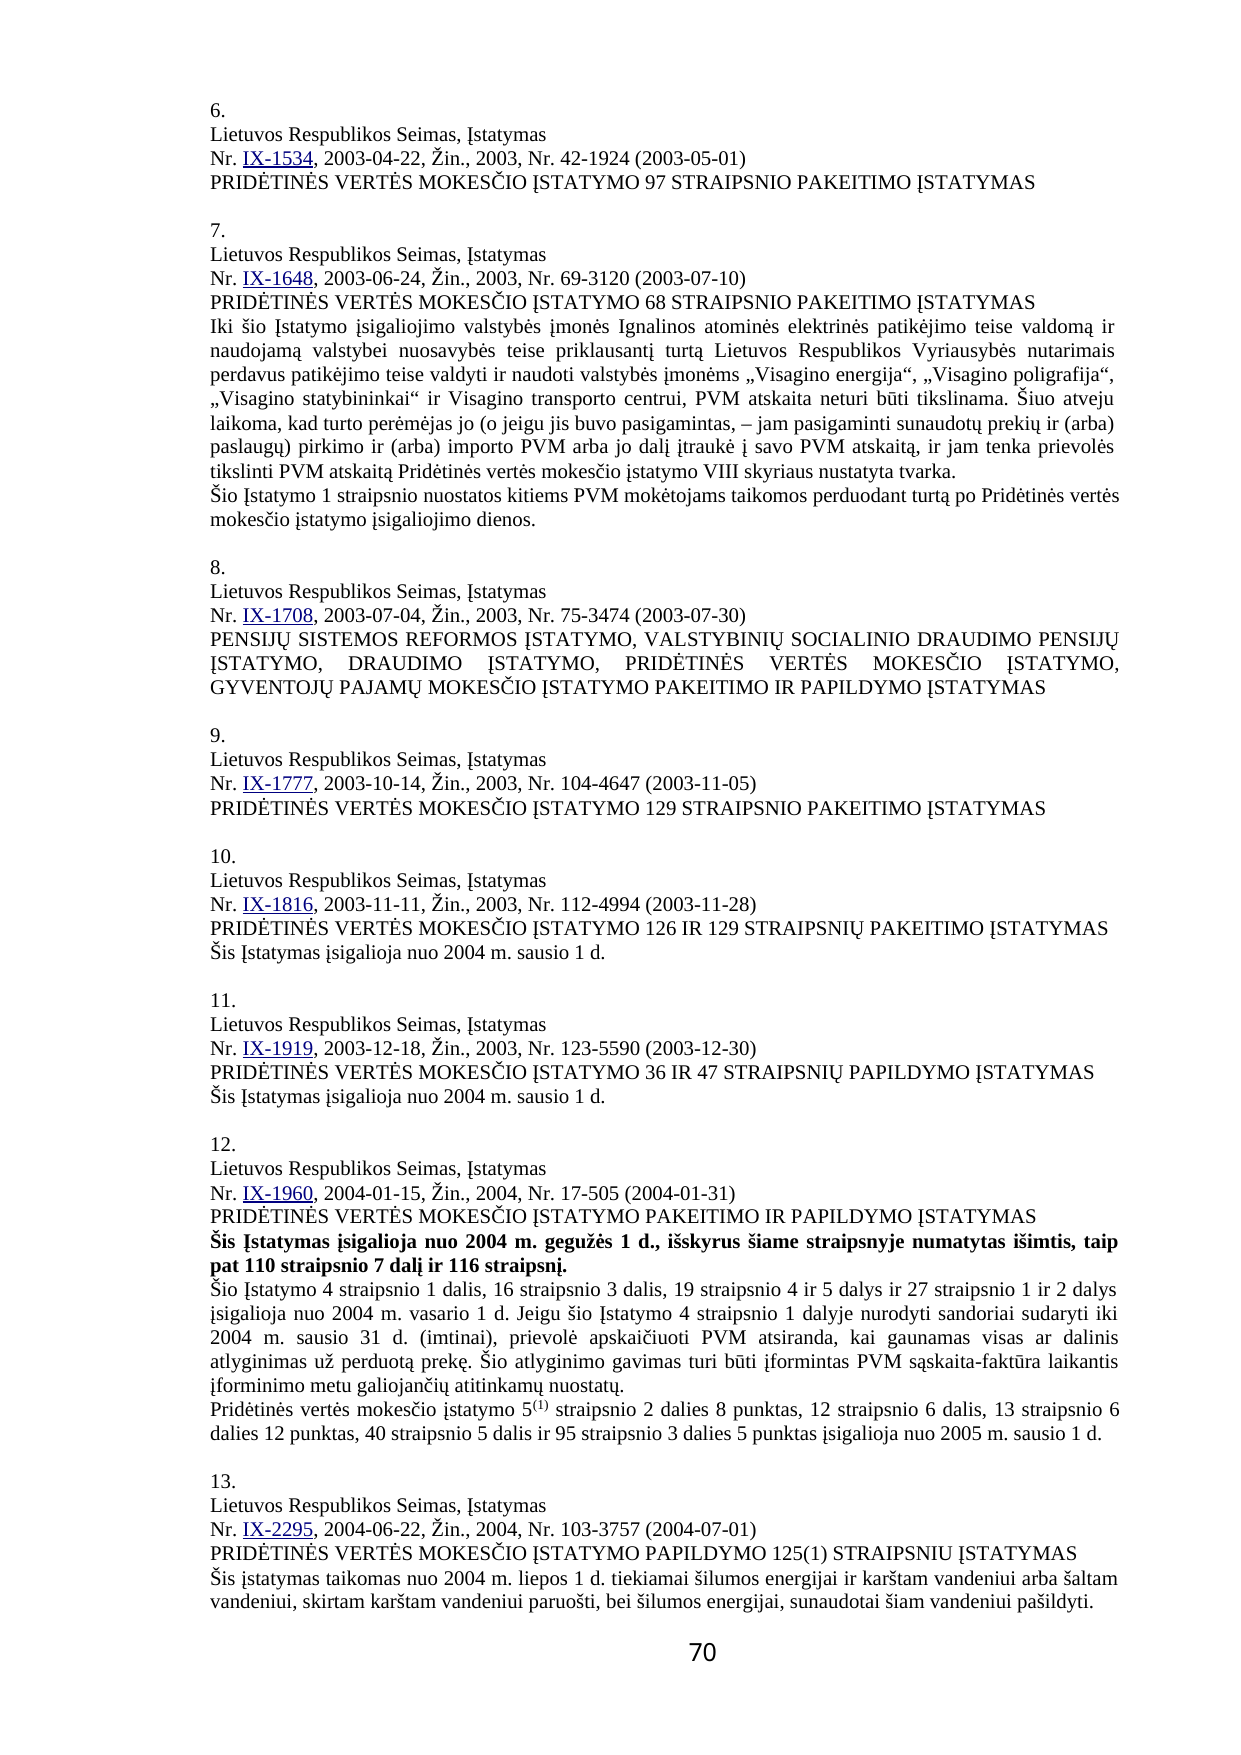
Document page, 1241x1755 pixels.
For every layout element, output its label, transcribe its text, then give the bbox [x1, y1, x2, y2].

text Nr. IX-1816, 2003-11-11, Žin., 2003, Nr. 112-4994 (2003-11-28) [210, 892, 1120, 916]
text Lietuvos Respublikos Seimas, Įstatymas [210, 122, 1120, 146]
text Lietuvos Respublikos Seimas, Įstatymas [210, 868, 1120, 892]
text PRIDĖTINĖS VERTĖS MOKESČIO ĮSTATYMO 68 STRAIPSNIO PAKEITIMO ĮSTATYMAS [210, 290, 1120, 314]
text 11. [210, 988, 1120, 1012]
text 12. [210, 1132, 1120, 1156]
text Šio Įstatymo 1 straipsnio nuostatos kitiems PVM mokėtojams taikomos perduodant turtą po Pridėtinės vertės mokesčio įstatymo įsigaliojimo dienos. [210, 483, 1120, 531]
text Lietuvos Respublikos Seimas, Įstatymas [210, 1012, 1120, 1036]
text 6. [210, 98, 1120, 122]
text Nr. IX-1708, 2003-07-04, Žin., 2003, Nr. 75-3474 (2003-07-30) [210, 603, 1120, 627]
text 7. [210, 218, 1120, 242]
text PRIDĖTINĖS VERTĖS MOKESČIO ĮSTATYMO 129 STRAIPSNIO PAKEITIMO ĮSTATYMAS [210, 795, 1120, 819]
text Iki šio Įstatymo įsigaliojimo valstybės įmonės Ignalinos atominės elektrinės patikėjimo teise valdomą ir naudojamą valstybei nuosavybės teise priklausantį turtą Lietuvos Respublikos Vyriausybės nutarimais perdavus patikėjimo teise valdyti ir naudoti valstybės įmonėms „Visagino energija“, „Visagino poligrafija“, „Visagino statybininkai“ ir Visagino transporto centrui, PVM atskaita neturi būti tikslinama. Šiuo atveju laikoma, kad turto perėmėjas jo (o jeigu jis buvo pasigamintas, – jam pasigaminti sunaudotų prekių ir (arba) paslaugų) pirkimo ir (arba) importo PVM arba jo dalį įtraukė į savo PVM atskaitą, ir jam tenka prievolės tikslinti PVM atskaitą Pridėtinės vertės mokesčio įstatymo VIII skyriaus nustatyta tvarka. [210, 314, 1116, 483]
text PRIDĖTINĖS VERTĖS MOKESČIO ĮSTATYMO PAKEITIMO IR PAPILDYMO ĮSTATYMAS [210, 1204, 1120, 1228]
text Šio Įstatymo 4 straipsnio 1 dalis, 16 straipsnio 3 dalis, 19 straipsnio 4 ir 5 dalys ir 27 straipsnio 1 ir 2 dalys įsigalioja nuo 2004 m. vasario 1 d. Jeigu šio Įstatymo 4 straipsnio 1 dalyje nurodyti sandoriai sudaryti iki 2004 m. sausio 31 d. (imtinai), prievolė apskaičiuoti PVM atsiranda, kai gaunamas visas ar dalinis atlyginimas už perduotą prekę. Šio atlyginimo gavimas turi būti įformintas PVM sąskaita-faktūra laikantis įforminimo metu galiojančių atitinkamų nuostatų. [210, 1277, 1120, 1397]
text PRIDĖTINĖS VERTĖS MOKESČIO ĮSTATYMO PAPILDYMO 125(1) STRAIPSNIU ĮSTATYMAS [210, 1541, 1120, 1565]
text PRIDĖTINĖS VERTĖS MOKESČIO ĮSTATYMO 36 IR 47 STRAIPSNIŲ PAPILDYMO ĮSTATYMAS [210, 1060, 1120, 1084]
text PRIDĖTINĖS VERTĖS MOKESČIO ĮSTATYMO 97 STRAIPSNIO PAKEITIMO ĮSTATYMAS [210, 170, 1120, 194]
text PRIDĖTINĖS VERTĖS MOKESČIO ĮSTATYMO 126 IR 129 STRAIPSNIŲ PAKEITIMO ĮSTATYMAS [210, 916, 1120, 940]
text Nr. IX-1919, 2003-12-18, Žin., 2003, Nr. 123-5590 (2003-12-30) [210, 1036, 1120, 1060]
text Šis įstatymas taikomas nuo 2004 m. liepos 1 d. tiekiamai šilumos energijai ir karštam vandeniui arba šaltam vandeniui, skirtam karštam vandeniui paruošti, bei šilumos energijai, sunaudotai šiam vandeniui pašildyti. [210, 1565, 1120, 1613]
text 13. [210, 1469, 1120, 1493]
text Nr. IX-1960, 2004-01-15, Žin., 2004, Nr. 17-505 (2004-01-31) [210, 1180, 1120, 1204]
text Šis Įstatymas įsigalioja nuo 2004 m. gegužės 1 d., išskyrus šiame straipsnyje numatytas išimtis, taip pat 110 straipsnio 7 dalį ir 116 straipsnį. [210, 1228, 1120, 1277]
text Lietuvos Respublikos Seimas, Įstatymas [210, 1156, 1120, 1180]
text Lietuvos Respublikos Seimas, Įstatymas [210, 579, 1120, 603]
text Lietuvos Respublikos Seimas, Įstatymas [210, 747, 1120, 771]
text 10. [210, 843, 1120, 868]
text Nr. IX-1534, 2003-04-22, Žin., 2003, Nr. 42-1924 (2003-05-01) [210, 146, 1120, 170]
text Nr. IX-1777, 2003-10-14, Žin., 2003, Nr. 104-4647 (2003-11-05) [210, 771, 1120, 795]
text Šis Įstatymas įsigalioja nuo 2004 m. sausio 1 d. [210, 940, 1120, 964]
text Šis Įstatymas įsigalioja nuo 2004 m. sausio 1 d. [210, 1084, 1120, 1108]
text 9. [210, 723, 1120, 747]
text Nr. IX-1648, 2003-06-24, Žin., 2003, Nr. 69-3120 (2003-07-10) [210, 266, 1120, 290]
text Nr. IX-2295, 2004-06-22, Žin., 2004, Nr. 103-3757 (2004-07-01) [210, 1517, 1120, 1541]
text Lietuvos Respublikos Seimas, Įstatymas [210, 1493, 1120, 1517]
text 8. [210, 555, 1120, 579]
text Pridėtinės vertės mokesčio įstatymo 5(1) straipsnio 2 dalies 8 punktas, 12 straipsnio 6 dalis, 13 straipsnio 6 dalies 12 punktas, 40 straipsnio 5 dalis ir 95 straipsnio 3 dalies 5 punktas įsigalioja nuo 2005 m. sausio 1 d. [210, 1397, 1120, 1445]
text PENSIJŲ SISTEMOS REFORMOS ĮSTATYMO, VALSTYBINIŲ SOCIALINIO DRAUDIMO PENSIJŲ ĮSTATYMO, DRAUDIMO ĮSTATYMO, PRIDĖTINĖS VERTĖS MOKESČIO ĮSTATYMO, GYVENTOJŲ PAJAMŲ MOKESČIO ĮSTATYMO PAKEITIMO IR PAPILDYMO ĮSTATYMAS [210, 627, 1120, 699]
text Lietuvos Respublikos Seimas, Įstatymas [210, 242, 1120, 266]
